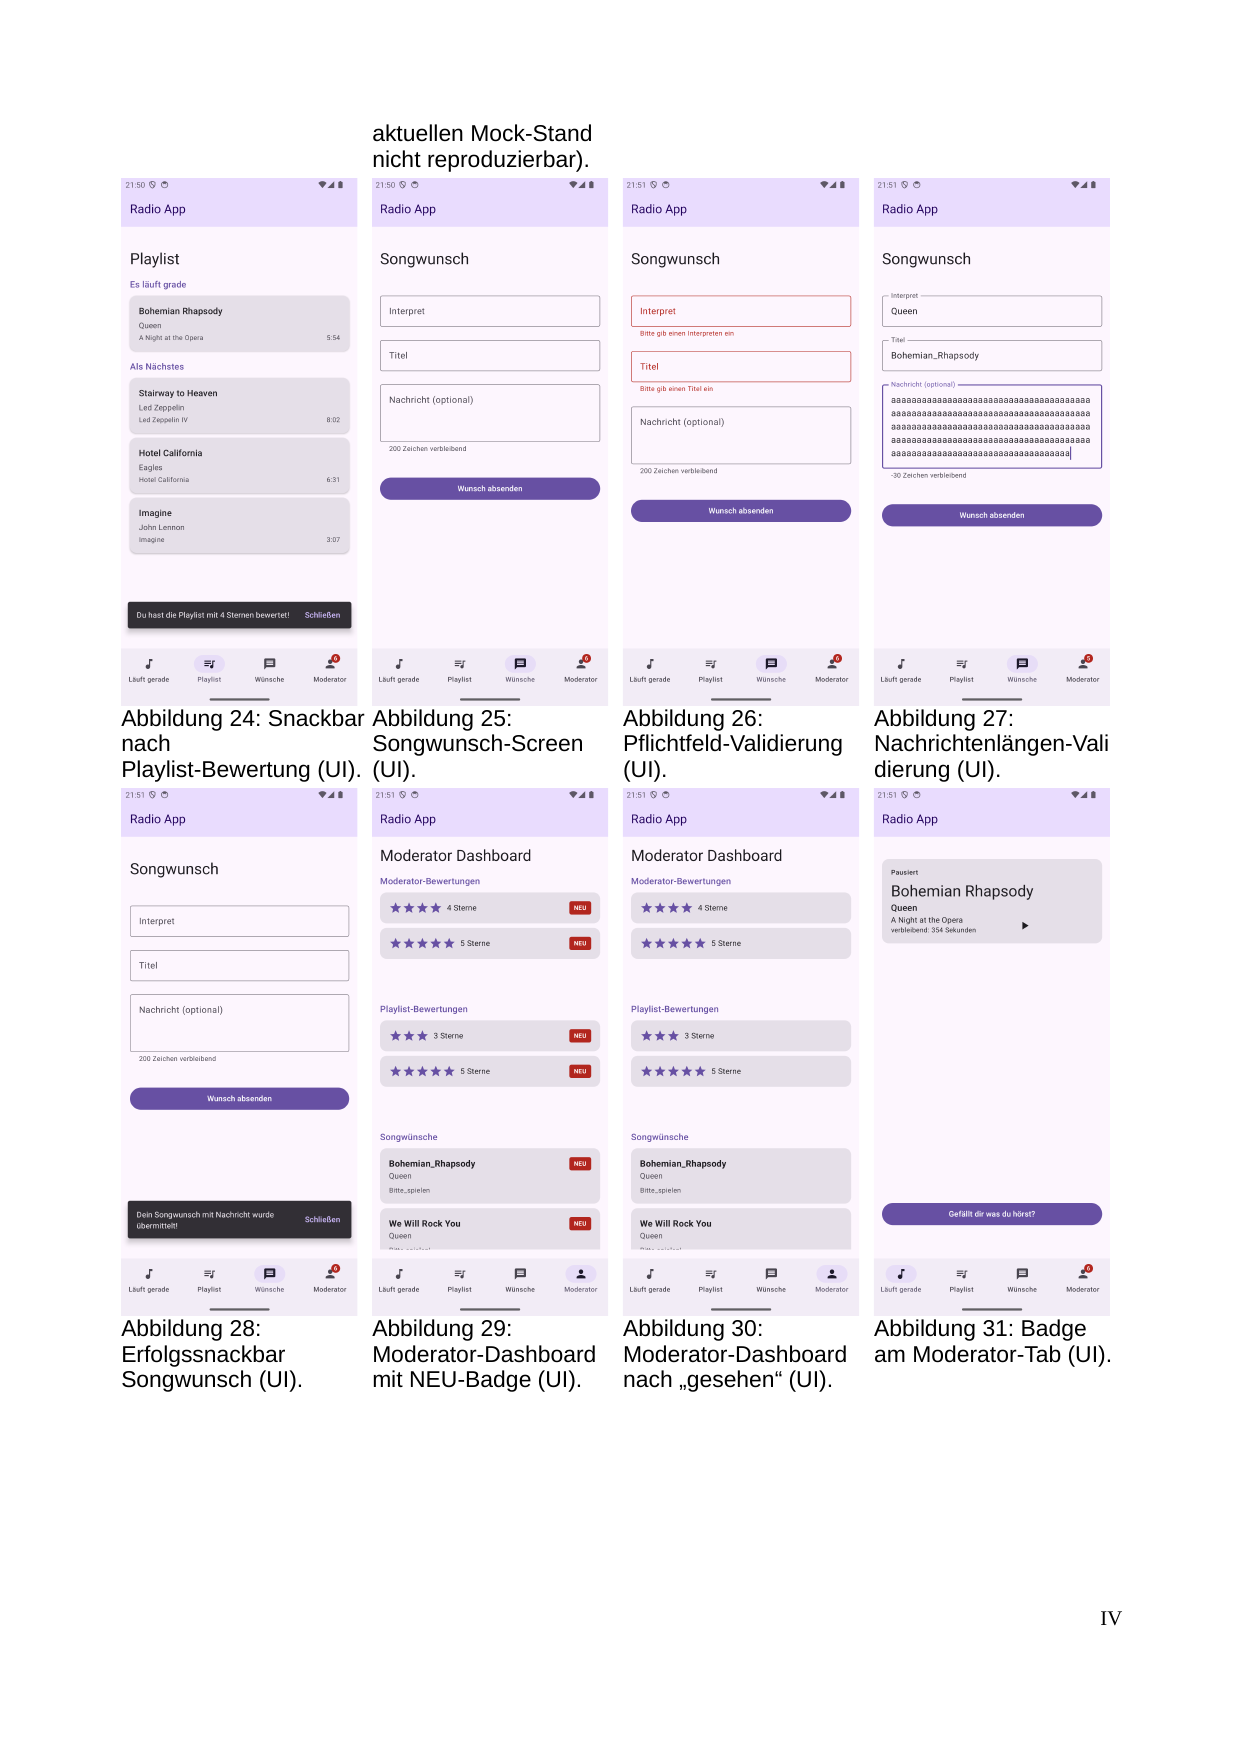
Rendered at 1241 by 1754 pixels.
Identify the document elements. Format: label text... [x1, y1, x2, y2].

table_cell [118, 118, 369, 175]
table_cell Abbildung 30: Moderator‑Dashboard nach „gesehen“ (UI). [620, 785, 871, 1395]
table_cell [620, 118, 871, 175]
table_cell Abbildung 27: Nachrichtenlängen‑Validierung (UI). [871, 175, 1122, 785]
table_cell Abbildung 24: Snackbar nach Playlist‑Bewertung (UI). [118, 175, 369, 785]
table_cell Abbildung 29: Moderator‑Dashboard mit NEU‑Badge (UI). [369, 785, 620, 1395]
table_cell [871, 118, 1122, 175]
picture [873, 178, 1110, 706]
picture [121, 788, 358, 1316]
table_cell Abbildung 25: Songwunsch‑Screen (UI). [369, 175, 620, 785]
table_cell aktuellen Mock‑Stand nicht reproduzierbar). [369, 118, 620, 175]
table_cell Abbildung 26: Pflichtfeld‑Validierung (UI). [620, 175, 871, 785]
picture [372, 178, 609, 706]
picture [121, 178, 358, 706]
table_cell Abbildung 31: Badge am Moderator‑Tab (UI). [871, 785, 1122, 1395]
picture [622, 788, 860, 1316]
table_cell Abbildung 28: Erfolgssnackbar Songwunsch (UI). [118, 785, 369, 1395]
picture [372, 788, 609, 1316]
picture [873, 788, 1110, 1316]
picture [622, 178, 860, 706]
